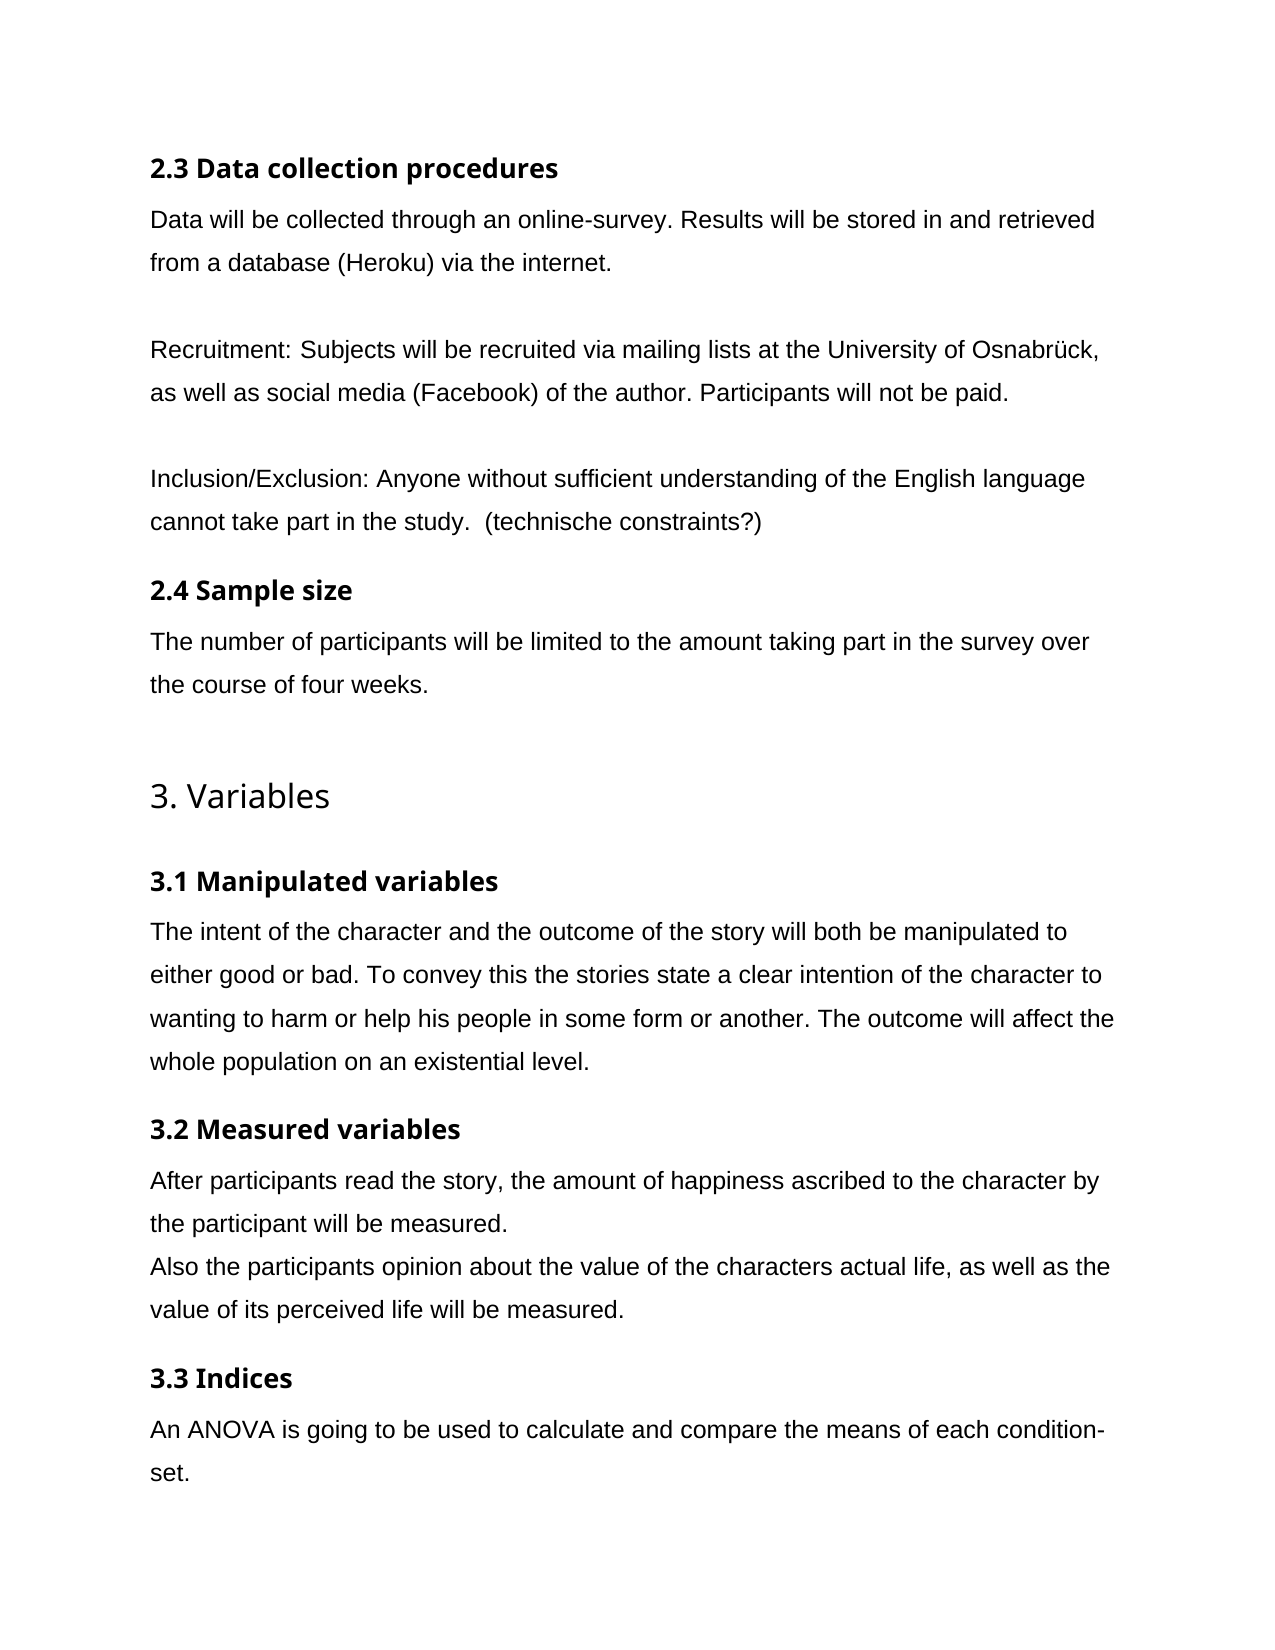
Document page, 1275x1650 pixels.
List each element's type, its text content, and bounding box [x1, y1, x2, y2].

text The number of participants will be limited to the amount taking part in the survey over the course of four weeks. [150, 626, 1125, 698]
text The intent of the character and the outcome of the story will both be manipulated to either good or bad. To convey this the stories state a clear intention of the character to wanting to harm or help his people in some form or another. The outcome will affect the whole population on an existential level. [150, 917, 1125, 1075]
subtitle 3.3 Indices [150, 1359, 1125, 1396]
text Recruitment: Subjects will be recruited via mailing lists at the University of Osnabrück, as well as social media (Facebook) of the author. Participants will not be paid. [150, 335, 1125, 407]
text Inclusion/Exclusion: Anyone without sufficient understanding of the English language cannot take part in the study. (technische constraints?) [150, 464, 1125, 536]
text An ANOVA is going to be used to calculate and compare the means of each condition-set. [150, 1414, 1125, 1486]
subtitle 2.4 Sample size [150, 571, 1125, 608]
subtitle 2.3 Data collection procedures [150, 150, 1125, 187]
subtitle 3. Variables [150, 773, 1125, 818]
text After participants read the story, the amount of happiness ascribed to the character by the participant will be measured. [150, 1166, 1125, 1238]
text Data will be collected through an online-survey. Results will be stored in and retrieved from a database (Heroku) via the internet. [150, 205, 1125, 277]
subtitle 3.2 Measured variables [150, 1111, 1125, 1147]
subtitle 3.1 Manipulated variables [150, 862, 1125, 899]
text Also the participants opinion about the value of the characters actual life, as well as the value of its perceived life will be measured. [150, 1252, 1125, 1324]
